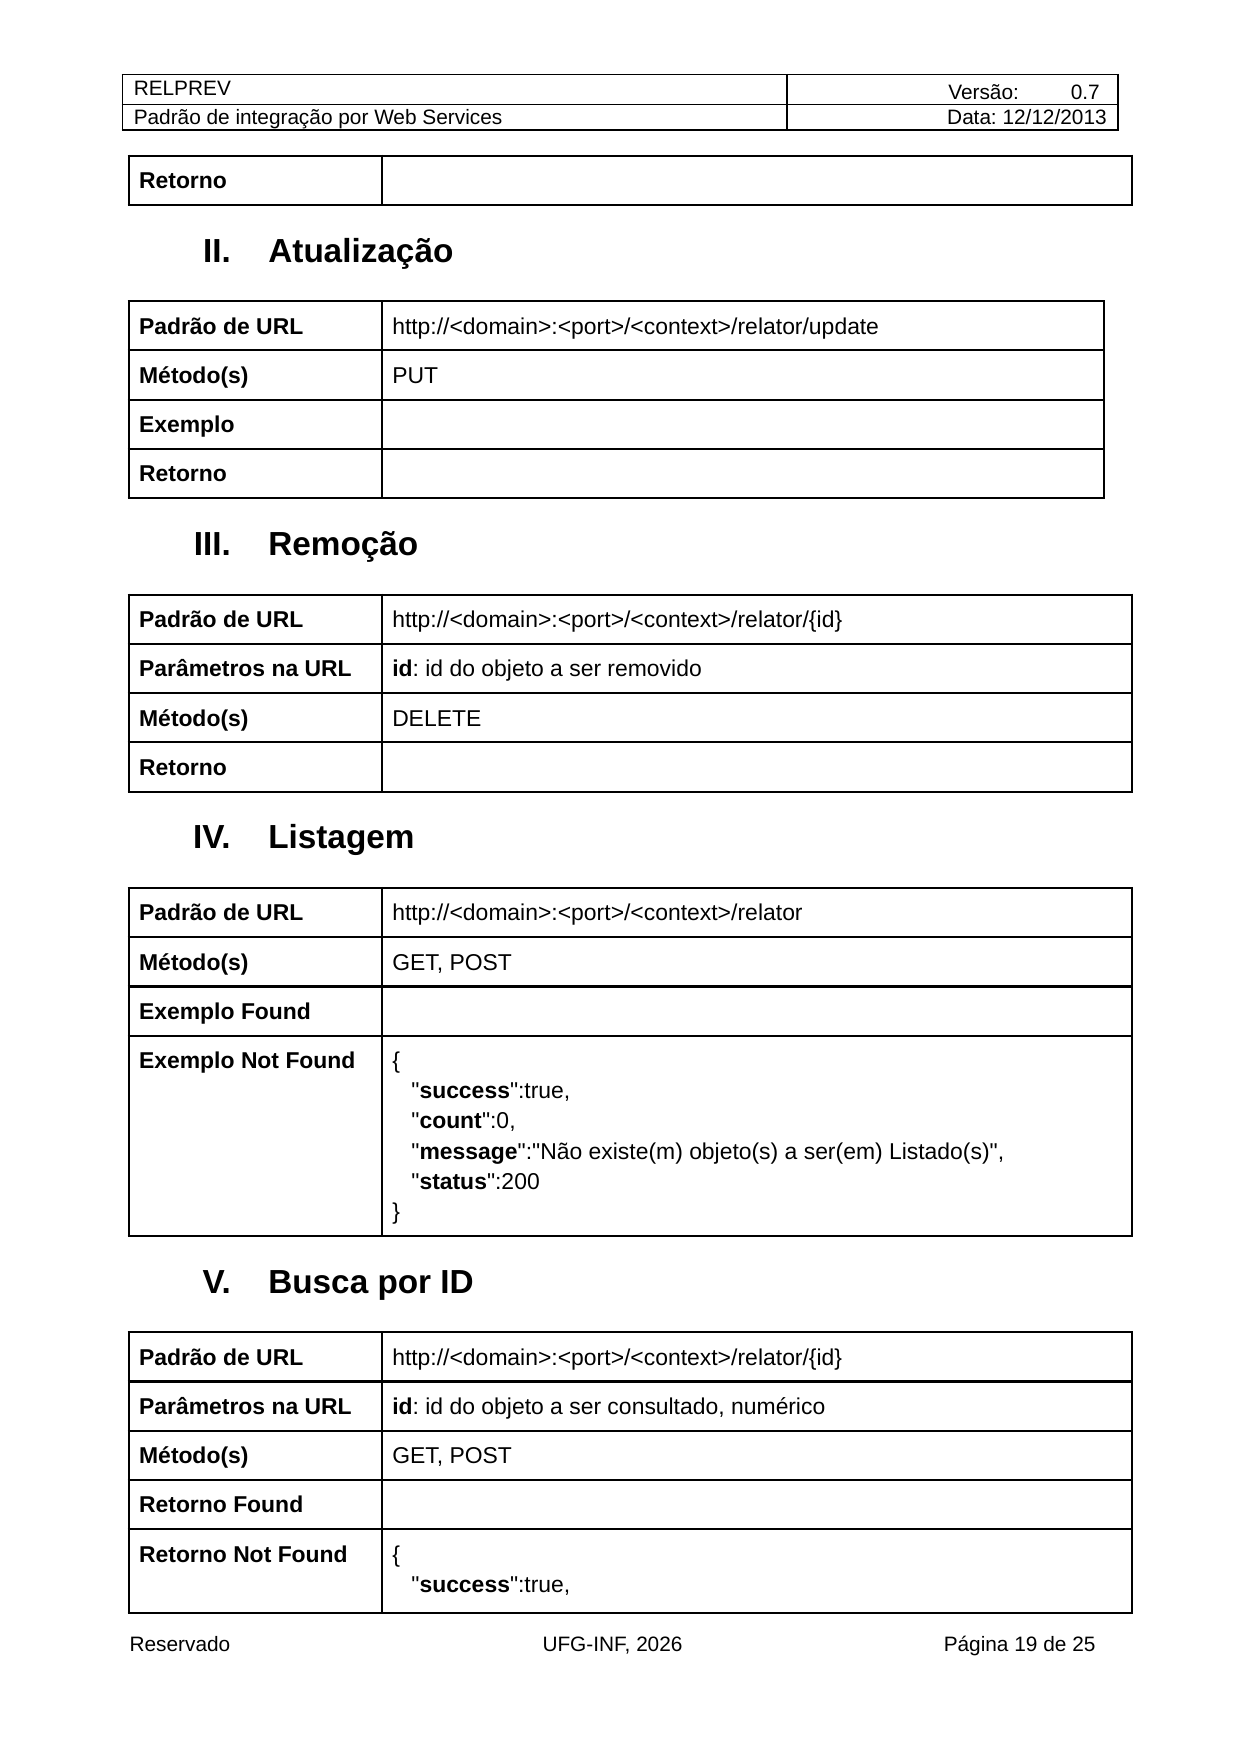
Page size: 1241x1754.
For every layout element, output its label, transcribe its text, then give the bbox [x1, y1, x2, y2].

table_header http://<domain>:<port>/<context>/relator/{id} [383, 1333, 1131, 1380]
subtitle Listagem [231, 818, 1122, 856]
table_cell Exemplo Not Found [130, 1037, 381, 1235]
table_header Padrão de URL [130, 302, 381, 349]
table_cell Método(s) [130, 1432, 381, 1479]
table_cell Método(s) [130, 938, 381, 985]
table_cell [383, 743, 1131, 791]
subtitle Atualização [231, 231, 1122, 269]
subtitle Remoção [231, 524, 1122, 563]
table_cell Parâmetros na URL [130, 645, 381, 692]
table_cell [383, 450, 1103, 497]
subtitle Busca por ID [231, 1262, 1122, 1300]
table_cell [383, 157, 1131, 204]
table_cell PUT [383, 351, 1103, 399]
table_cell DELETE [383, 694, 1131, 741]
table_cell { "success":true, "count":0, "message":"Não existe(m) objeto(s) a ser(em) Listado(s)", "status":200 } [383, 1037, 1131, 1235]
table_cell Retorno [130, 743, 381, 791]
table_cell id: id do objeto a ser consultado, numérico [383, 1383, 1131, 1430]
table_cell Retorno Found [130, 1481, 381, 1528]
table_header Padrão de URL [130, 889, 381, 936]
table_header Padrão de URL [130, 1333, 381, 1380]
table_cell { "success":true, [383, 1530, 1131, 1612]
table_header Padrão de URL [130, 596, 381, 643]
table_cell Parâmetros na URL [130, 1383, 381, 1430]
table_cell Retorno [130, 157, 381, 204]
table_cell [383, 401, 1103, 448]
table_cell Retorno [130, 450, 381, 497]
table_cell GET, POST [383, 938, 1131, 985]
table_cell id: id do objeto a ser removido [383, 645, 1131, 692]
table_header http://<domain>:<port>/<context>/relator [383, 889, 1131, 936]
table_header http://<domain>:<port>/<context>/relator/{id} [383, 596, 1131, 643]
table_cell Exemplo [130, 401, 381, 448]
table_cell [383, 1481, 1131, 1528]
table_cell Exemplo Found [130, 988, 381, 1034]
table_cell [383, 988, 1131, 1034]
table_cell GET, POST [383, 1432, 1131, 1479]
table_cell Método(s) [130, 694, 381, 741]
table_cell Método(s) [130, 351, 381, 399]
table_header http://<domain>:<port>/<context>/relator/update [383, 302, 1103, 349]
table_cell Retorno Not Found [130, 1530, 381, 1612]
